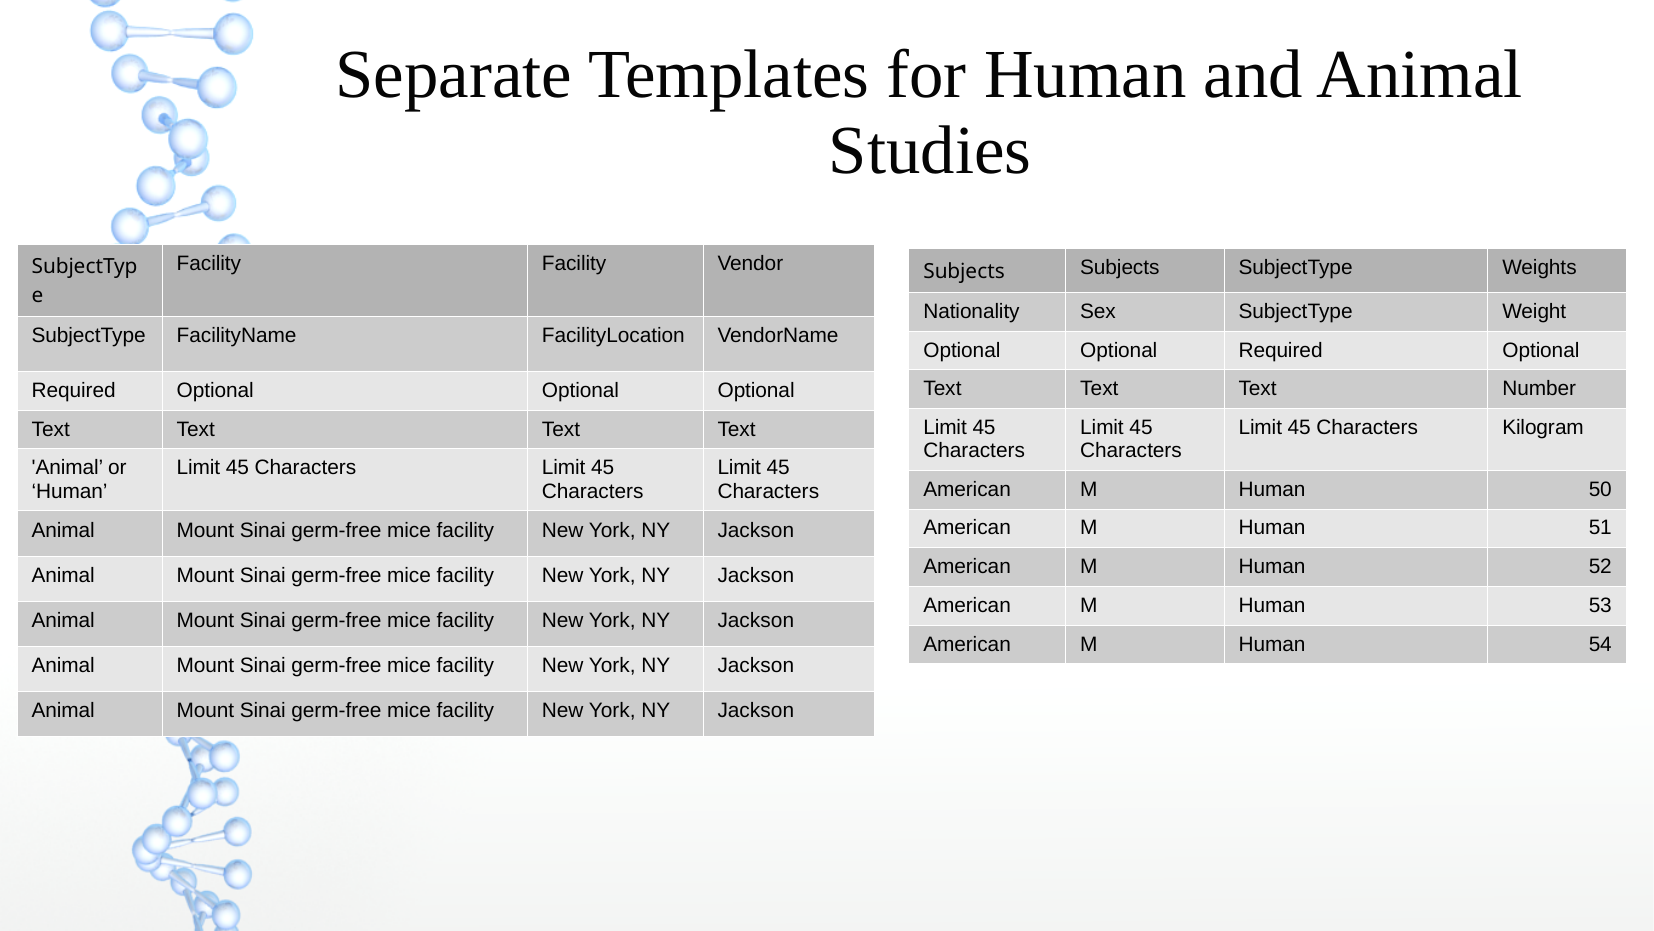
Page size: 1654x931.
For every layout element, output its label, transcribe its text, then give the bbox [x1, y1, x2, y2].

table_cell Human [1225, 587, 1487, 625]
table_cell 50 [1488, 471, 1626, 509]
table_cell Optional [1066, 332, 1224, 369]
table_cell SubjectType [1225, 293, 1487, 331]
table_cell Optional [1488, 332, 1626, 369]
table_cell M [1066, 548, 1224, 586]
table_cell Text [1225, 370, 1487, 408]
picture [0, 0, 1654, 931]
table_cell 51 [1488, 510, 1626, 547]
table_header Weights [1488, 249, 1626, 292]
table_cell New York, NY [528, 692, 703, 736]
table_cell American [909, 626, 1065, 663]
table_cell FacilityName [163, 317, 527, 371]
table_cell New York, NY [528, 647, 703, 691]
table_cell Jackson [704, 511, 874, 556]
table_cell M [1066, 510, 1224, 547]
table_cell 52 [1488, 548, 1626, 586]
table_cell Mount Sinai germ-free mice facility [163, 692, 527, 736]
table_cell Animal [18, 511, 162, 556]
table_header Subjects [909, 249, 1065, 292]
table_cell Limit 45 Characters [1225, 409, 1487, 470]
table_cell Text [18, 411, 162, 448]
table_cell Text [704, 411, 874, 448]
table_cell Sex [1066, 293, 1224, 331]
table_cell Text [528, 411, 703, 448]
table_cell Jackson [704, 647, 874, 691]
table_cell American [909, 510, 1065, 547]
table_cell SubjectType [18, 317, 162, 371]
table_cell Mount Sinai germ-free mice facility [163, 647, 527, 691]
table_cell VendorName [704, 317, 874, 371]
table_cell Mount Sinai germ-free mice facility [163, 602, 527, 646]
table_header Vendor [704, 245, 874, 316]
table_cell M [1066, 626, 1224, 663]
table_header SubjectType [1225, 249, 1487, 292]
table_cell Optional [163, 372, 527, 410]
table_cell 54 [1488, 626, 1626, 663]
table_cell Optional [704, 372, 874, 410]
table_header Subjects [1066, 249, 1224, 292]
table_cell Human [1225, 471, 1487, 509]
table_header Facility [163, 245, 527, 316]
table_cell Jackson [704, 692, 874, 736]
table_cell Limit 45 Characters [1066, 409, 1224, 470]
table_cell FacilityLocation [528, 317, 703, 371]
table_cell Animal [18, 602, 162, 646]
title Separate Templates for Human and Animal Studies [265, 35, 1595, 189]
table_cell Optional [528, 372, 703, 410]
table_cell Text [163, 411, 527, 448]
table_cell Jackson [704, 602, 874, 646]
table_cell Number [1488, 370, 1626, 408]
table_cell M [1066, 587, 1224, 625]
table_cell Limit 45 Characters [528, 449, 703, 510]
table_cell Human [1225, 548, 1487, 586]
table_header SubjectType [18, 245, 162, 316]
table_cell Text [909, 370, 1065, 408]
table_cell M [1066, 471, 1224, 509]
table_cell Text [1066, 370, 1224, 408]
table_cell Kilogram [1488, 409, 1626, 470]
table_cell Limit 45 Characters [704, 449, 874, 510]
table_cell American [909, 587, 1065, 625]
table_cell Animal [18, 557, 162, 601]
table_cell Mount Sinai germ-free mice facility [163, 511, 527, 556]
table_cell New York, NY [528, 511, 703, 556]
table_cell 'Animal’ or ‘Human’ [18, 449, 162, 510]
table_cell Human [1225, 510, 1487, 547]
table_cell Optional [909, 332, 1065, 369]
table_header Facility [528, 245, 703, 316]
table_cell American [909, 548, 1065, 586]
table_cell Mount Sinai germ-free mice facility [163, 557, 527, 601]
table_cell Jackson [704, 557, 874, 601]
table_cell Animal [18, 692, 162, 736]
table_cell New York, NY [528, 602, 703, 646]
table_cell American [909, 471, 1065, 509]
table_cell Nationality [909, 293, 1065, 331]
table_cell 53 [1488, 587, 1626, 625]
table_cell Limit 45 Characters [909, 409, 1065, 470]
table_cell Human [1225, 626, 1487, 663]
table_cell Limit 45 Characters [163, 449, 527, 510]
table_cell Required [18, 372, 162, 410]
table_cell New York, NY [528, 557, 703, 601]
table_cell Weight [1488, 293, 1626, 331]
table_cell Required [1225, 332, 1487, 369]
table_cell Animal [18, 647, 162, 691]
